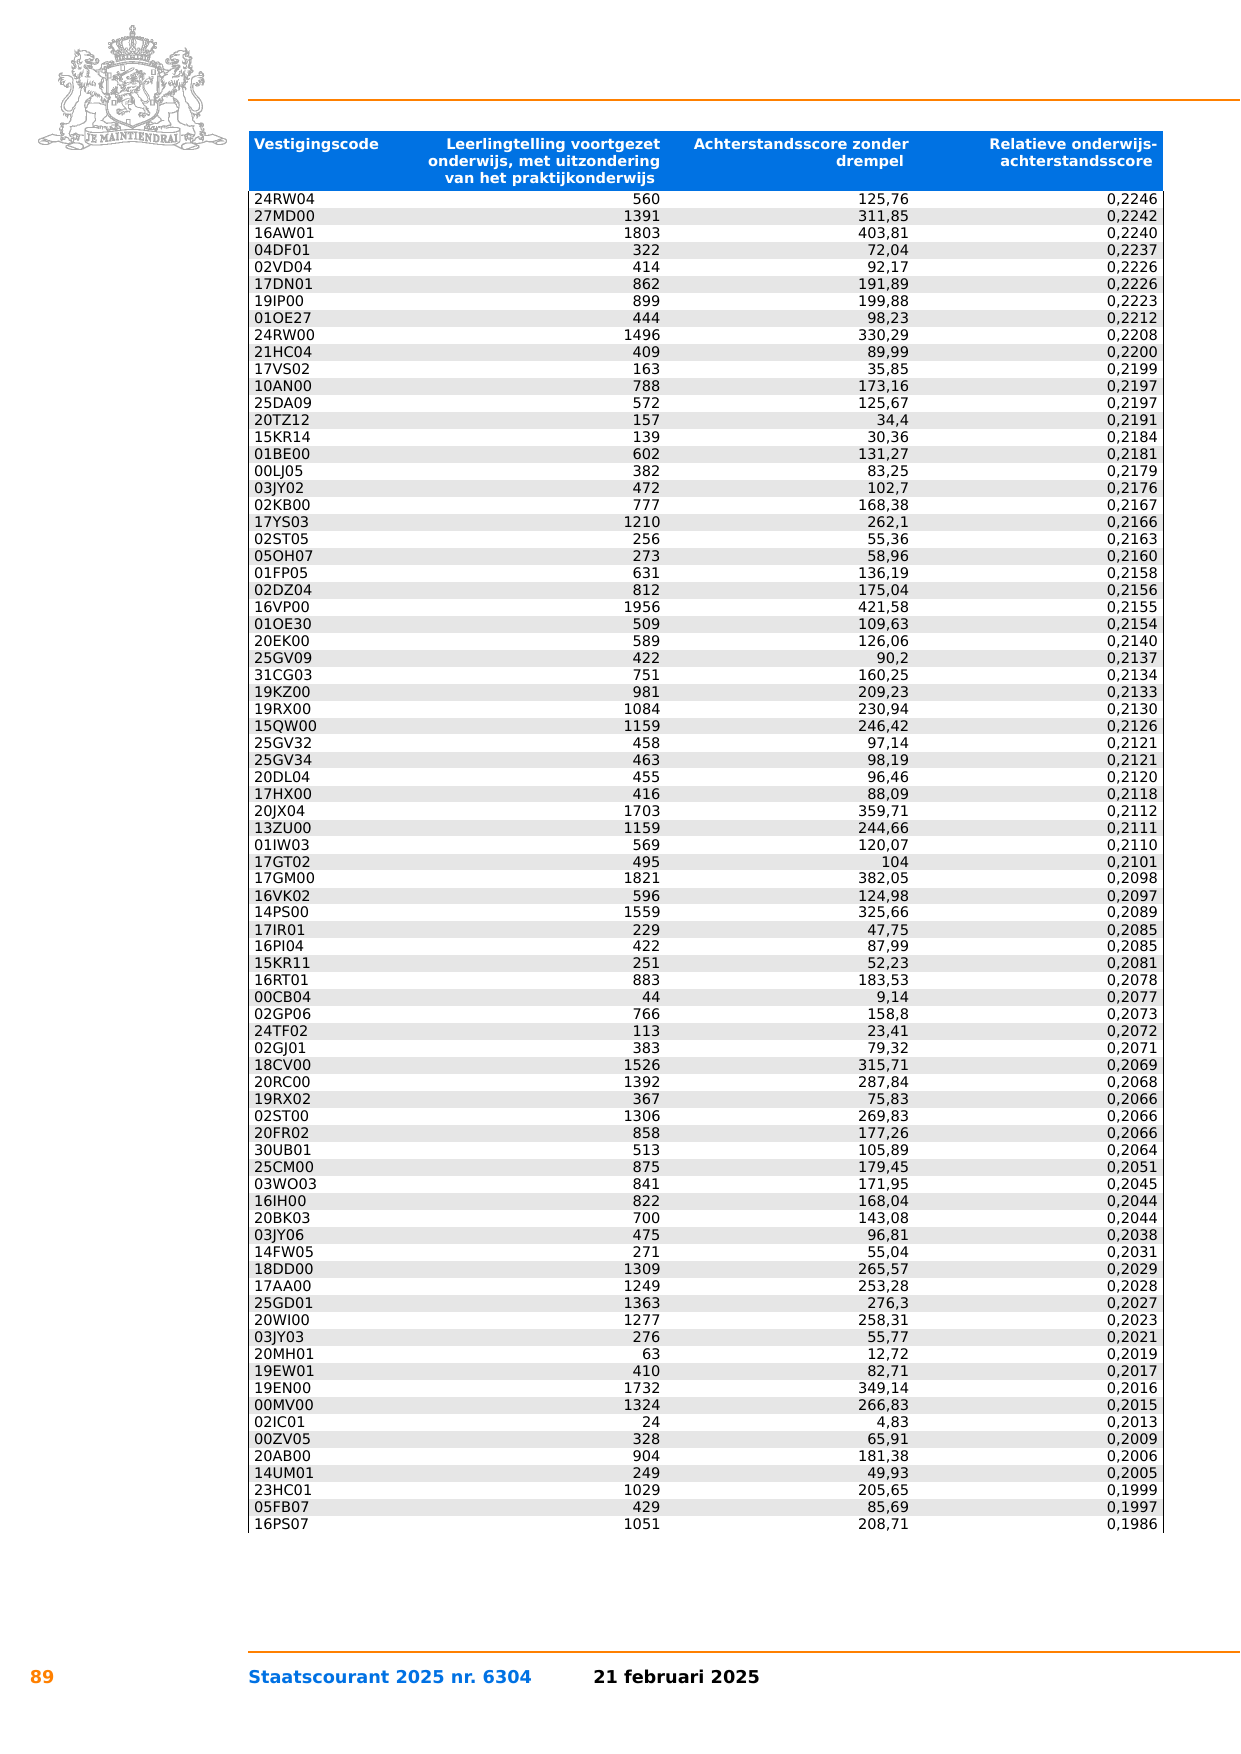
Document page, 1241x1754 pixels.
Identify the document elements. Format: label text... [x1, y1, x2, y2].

table_cell 0,2045 [915, 1176, 1163, 1193]
table_cell 02DZ04 [249, 582, 417, 599]
table_cell 382,05 [666, 870, 915, 887]
table_cell 88,09 [666, 786, 915, 802]
table_cell 258,31 [666, 1312, 915, 1329]
table_cell 31CG03 [249, 667, 417, 684]
table_cell 359,71 [666, 803, 915, 819]
table_cell 0,2064 [915, 1142, 1163, 1159]
table_cell 126,06 [666, 633, 915, 650]
table_cell 25GV34 [249, 752, 417, 768]
table_cell 02VD04 [249, 259, 417, 276]
table_cell 104 [666, 854, 915, 870]
table_header Achterstandsscore zonder drempel [666, 131, 915, 191]
table_cell 15KR11 [249, 955, 417, 972]
table_cell 788 [418, 378, 666, 395]
table_cell 700 [418, 1210, 666, 1227]
table_cell 328 [418, 1431, 666, 1448]
table_cell 862 [418, 276, 666, 293]
table_cell 1309 [418, 1261, 666, 1278]
table_cell 1324 [418, 1397, 666, 1414]
table_cell 0,1997 [915, 1499, 1163, 1516]
table_cell 205,65 [666, 1482, 915, 1499]
table_cell 0,2137 [915, 650, 1163, 667]
table_cell 0,2163 [915, 531, 1163, 548]
table_cell 44 [418, 989, 666, 1006]
table_cell 23,41 [666, 1023, 915, 1040]
table_cell 17GT02 [249, 854, 417, 870]
table_cell 0,2016 [915, 1380, 1163, 1397]
table_cell 17IR01 [249, 921, 417, 938]
table_cell 181,38 [666, 1448, 915, 1465]
table_cell 14UM01 [249, 1465, 417, 1482]
table_cell 0,2111 [915, 820, 1163, 836]
table_cell 55,04 [666, 1244, 915, 1261]
table_cell 1159 [418, 718, 666, 734]
table_cell 125,76 [666, 192, 915, 208]
table_cell 131,27 [666, 446, 915, 463]
table_cell 0,2134 [915, 667, 1163, 684]
table_cell 256 [418, 531, 666, 548]
table_cell 02ST05 [249, 531, 417, 548]
table_cell 20MH01 [249, 1346, 417, 1363]
table_cell 0,2044 [915, 1193, 1163, 1210]
table_cell 475 [418, 1227, 666, 1244]
table_cell 1496 [418, 327, 666, 344]
table_cell 1306 [418, 1108, 666, 1125]
table_cell 631 [418, 565, 666, 582]
table_cell 157 [418, 412, 666, 429]
table_cell 0,2181 [915, 446, 1163, 463]
table_cell 0,1986 [915, 1516, 1163, 1533]
table_cell 18DD00 [249, 1261, 417, 1278]
table_cell 422 [418, 650, 666, 667]
table_cell 0,2154 [915, 616, 1163, 633]
table_cell 560 [418, 192, 666, 208]
table_cell 0,2066 [915, 1091, 1163, 1108]
table_cell 0,2066 [915, 1125, 1163, 1142]
table_cell 1803 [418, 225, 666, 242]
table_cell 113 [418, 1023, 666, 1040]
table_cell 0,2027 [915, 1295, 1163, 1312]
table_cell 403,81 [666, 225, 915, 242]
table_cell 0,2073 [915, 1006, 1163, 1023]
table_cell 14PS00 [249, 904, 417, 921]
table_cell 266,83 [666, 1397, 915, 1414]
table_cell 812 [418, 582, 666, 599]
table_cell 171,95 [666, 1176, 915, 1193]
table_cell 315,71 [666, 1057, 915, 1074]
table_cell 472 [418, 480, 666, 497]
table_cell 414 [418, 259, 666, 276]
table_cell 23HC01 [249, 1482, 417, 1499]
table_cell 02ST00 [249, 1108, 417, 1125]
table_cell 120,07 [666, 836, 915, 853]
table_cell 0,2240 [915, 225, 1163, 242]
table_cell 20DL04 [249, 769, 417, 786]
table_cell 0,2140 [915, 633, 1163, 650]
table_cell 410 [418, 1363, 666, 1380]
table_cell 183,53 [666, 972, 915, 989]
table_cell 143,08 [666, 1210, 915, 1227]
table_cell 03JY02 [249, 480, 417, 497]
table_cell 03JY06 [249, 1227, 417, 1244]
table_cell 0,2208 [915, 327, 1163, 344]
table_cell 330,29 [666, 327, 915, 344]
table_cell 16VP00 [249, 599, 417, 616]
table_cell 1526 [418, 1057, 666, 1074]
table_cell 27MD00 [249, 208, 417, 225]
table_cell 21HC04 [249, 344, 417, 361]
table_cell 158,8 [666, 1006, 915, 1023]
table_cell 509 [418, 616, 666, 633]
table_cell 1210 [418, 514, 666, 531]
table_cell 96,81 [666, 1227, 915, 1244]
table_cell 10AN00 [249, 378, 417, 395]
table_cell 55,77 [666, 1329, 915, 1346]
table_cell 175,04 [666, 582, 915, 599]
table_cell 19RX00 [249, 701, 417, 718]
table_cell 230,94 [666, 701, 915, 718]
table_cell 1159 [418, 820, 666, 836]
table_cell 199,88 [666, 293, 915, 310]
table_cell 17DN01 [249, 276, 417, 293]
table_cell 02IC01 [249, 1414, 417, 1431]
table_cell 20RC00 [249, 1074, 417, 1091]
table_cell 01OE30 [249, 616, 417, 633]
table_cell 1392 [418, 1074, 666, 1091]
table_cell 0,2085 [915, 938, 1163, 955]
table_cell 25GD01 [249, 1295, 417, 1312]
table_cell 19KZ00 [249, 684, 417, 701]
table_cell 265,57 [666, 1261, 915, 1278]
table_cell 109,63 [666, 616, 915, 633]
table_cell 15QW00 [249, 718, 417, 734]
table_cell 72,04 [666, 242, 915, 259]
table_cell 1956 [418, 599, 666, 616]
table_cell 16AW01 [249, 225, 417, 242]
table_cell 0,2226 [915, 276, 1163, 293]
table_cell 0,2029 [915, 1261, 1163, 1278]
table_cell 1821 [418, 870, 666, 887]
table_cell 589 [418, 633, 666, 650]
table_cell 02KB00 [249, 497, 417, 514]
table_cell 82,71 [666, 1363, 915, 1380]
table_cell 602 [418, 446, 666, 463]
table_cell 24TF02 [249, 1023, 417, 1040]
table_cell 0,2242 [915, 208, 1163, 225]
table_cell 18CV00 [249, 1057, 417, 1074]
table_cell 0,2017 [915, 1363, 1163, 1380]
table_cell 0,2199 [915, 361, 1163, 378]
table_cell 0,2006 [915, 1448, 1163, 1465]
table_cell 96,46 [666, 769, 915, 786]
table_cell 30,36 [666, 429, 915, 446]
table_cell 0,2005 [915, 1465, 1163, 1482]
table_cell 429 [418, 1499, 666, 1516]
table_cell 1703 [418, 803, 666, 819]
table_cell 168,38 [666, 497, 915, 514]
table_cell 513 [418, 1142, 666, 1159]
table_cell 0,1999 [915, 1482, 1163, 1499]
table_cell 322 [418, 242, 666, 259]
table_cell 0,2069 [915, 1057, 1163, 1074]
table_cell 25CM00 [249, 1159, 417, 1176]
table_cell 0,2071 [915, 1040, 1163, 1057]
table_cell 24RW00 [249, 327, 417, 344]
table_cell 0,2112 [915, 803, 1163, 819]
table_cell 163 [418, 361, 666, 378]
table_cell 35,85 [666, 361, 915, 378]
table_cell 63 [418, 1346, 666, 1363]
table_cell 92,17 [666, 259, 915, 276]
table_cell 17VS02 [249, 361, 417, 378]
table_cell 0,2078 [915, 972, 1163, 989]
picture [38, 25, 227, 150]
table_cell 05FB07 [249, 1499, 417, 1516]
table_cell 0,2051 [915, 1159, 1163, 1176]
table_cell 105,89 [666, 1142, 915, 1159]
table_cell 0,2013 [915, 1414, 1163, 1431]
table_cell 0,2038 [915, 1227, 1163, 1244]
table_cell 05OH07 [249, 548, 417, 565]
table_cell 246,42 [666, 718, 915, 734]
table_cell 30UB01 [249, 1142, 417, 1159]
table_cell 858 [418, 1125, 666, 1142]
table_cell 0,2097 [915, 888, 1163, 904]
table_cell 19EN00 [249, 1380, 417, 1397]
table_cell 15KR14 [249, 429, 417, 446]
table_cell 777 [418, 497, 666, 514]
table_cell 382 [418, 463, 666, 480]
table_cell 251 [418, 955, 666, 972]
table_cell 981 [418, 684, 666, 701]
table_cell 0,2110 [915, 836, 1163, 853]
table_cell 01IW03 [249, 836, 417, 853]
table_cell 0,2126 [915, 718, 1163, 734]
table_cell 14FW05 [249, 1244, 417, 1261]
table_cell 0,2160 [915, 548, 1163, 565]
table_cell 273 [418, 548, 666, 565]
table_cell 0,2200 [915, 344, 1163, 361]
table_cell 1051 [418, 1516, 666, 1533]
table_cell 276,3 [666, 1295, 915, 1312]
table_header Leerlingtelling voortgezet onderwijs, met uitzondering van het praktijkonderwijs [418, 131, 666, 191]
table_cell 25DA09 [249, 395, 417, 412]
table_cell 904 [418, 1448, 666, 1465]
table_cell 0,2021 [915, 1329, 1163, 1346]
table_cell 01BE00 [249, 446, 417, 463]
table_cell 0,2009 [915, 1431, 1163, 1448]
table_cell 751 [418, 667, 666, 684]
table_cell 416 [418, 786, 666, 802]
table_cell 98,23 [666, 310, 915, 327]
table_cell 124,98 [666, 888, 915, 904]
table_cell 0,2118 [915, 786, 1163, 802]
table_cell 0,2246 [915, 192, 1163, 208]
table_cell 0,2223 [915, 293, 1163, 310]
table_cell 0,2166 [915, 514, 1163, 531]
table_cell 421,58 [666, 599, 915, 616]
table_cell 444 [418, 310, 666, 327]
table_cell 00CB04 [249, 989, 417, 1006]
table_cell 883 [418, 972, 666, 989]
table_cell 89,99 [666, 344, 915, 361]
table_cell 20TZ12 [249, 412, 417, 429]
table_cell 0,2158 [915, 565, 1163, 582]
table_cell 9,14 [666, 989, 915, 1006]
table_cell 139 [418, 429, 666, 446]
table_cell 269,83 [666, 1108, 915, 1125]
table_cell 0,2184 [915, 429, 1163, 446]
table_cell 0,2044 [915, 1210, 1163, 1227]
table_cell 841 [418, 1176, 666, 1193]
table_cell 00ZV05 [249, 1431, 417, 1448]
table_cell 0,2226 [915, 259, 1163, 276]
table_cell 179,45 [666, 1159, 915, 1176]
table_cell 20FR02 [249, 1125, 417, 1142]
table_cell 875 [418, 1159, 666, 1176]
table_cell 55,36 [666, 531, 915, 548]
table_cell 12,72 [666, 1346, 915, 1363]
table_cell 1249 [418, 1278, 666, 1295]
table_cell 17HX00 [249, 786, 417, 802]
table_cell 19EW01 [249, 1363, 417, 1380]
table_cell 17YS03 [249, 514, 417, 531]
table_cell 0,2130 [915, 701, 1163, 718]
table_cell 367 [418, 1091, 666, 1108]
table_cell 0,2101 [915, 854, 1163, 870]
table_cell 136,19 [666, 565, 915, 582]
table_cell 0,2089 [915, 904, 1163, 921]
table_cell 325,66 [666, 904, 915, 921]
table_cell 24 [418, 1414, 666, 1431]
table_cell 16PI04 [249, 938, 417, 955]
table_cell 1029 [418, 1482, 666, 1499]
table_cell 0,2191 [915, 412, 1163, 429]
table_cell 03WO03 [249, 1176, 417, 1193]
table_cell 19RX02 [249, 1091, 417, 1108]
table_cell 4,83 [666, 1414, 915, 1431]
table_cell 0,2068 [915, 1074, 1163, 1091]
table_cell 97,14 [666, 735, 915, 752]
table_cell 458 [418, 735, 666, 752]
table_cell 0,2179 [915, 463, 1163, 480]
table_cell 0,2081 [915, 955, 1163, 972]
table_cell 00LJ05 [249, 463, 417, 480]
table_cell 0,2121 [915, 752, 1163, 768]
table_cell 229 [418, 921, 666, 938]
table_cell 16RT01 [249, 972, 417, 989]
table_cell 253,28 [666, 1278, 915, 1295]
table_cell 899 [418, 293, 666, 310]
table_cell 271 [418, 1244, 666, 1261]
table_cell 65,91 [666, 1431, 915, 1448]
table_cell 0,2121 [915, 735, 1163, 752]
table_cell 1277 [418, 1312, 666, 1329]
table_cell 383 [418, 1040, 666, 1057]
table_cell 822 [418, 1193, 666, 1210]
table_cell 569 [418, 836, 666, 853]
table_cell 79,32 [666, 1040, 915, 1057]
table_cell 287,84 [666, 1074, 915, 1091]
table_cell 0,2077 [915, 989, 1163, 1006]
table_cell 191,89 [666, 276, 915, 293]
table_cell 98,19 [666, 752, 915, 768]
table_cell 177,26 [666, 1125, 915, 1142]
table_cell 0,2197 [915, 395, 1163, 412]
table_cell 102,7 [666, 480, 915, 497]
table_cell 17AA00 [249, 1278, 417, 1295]
table_header Relatieve onderwijs-achterstandsscore [915, 131, 1163, 191]
table_cell 0,2031 [915, 1244, 1163, 1261]
table_cell 49,93 [666, 1465, 915, 1482]
table_cell 02GP06 [249, 1006, 417, 1023]
table_cell 20JX04 [249, 803, 417, 819]
table_cell 276 [418, 1329, 666, 1346]
table_cell 0,2120 [915, 769, 1163, 786]
table_cell 1391 [418, 208, 666, 225]
table_cell 20AB00 [249, 1448, 417, 1465]
table_cell 03JY03 [249, 1329, 417, 1346]
table_cell 47,75 [666, 921, 915, 938]
table_cell 0,2066 [915, 1108, 1163, 1125]
table_cell 173,16 [666, 378, 915, 395]
table_cell 0,2156 [915, 582, 1163, 599]
table_cell 04DF01 [249, 242, 417, 259]
table_cell 249 [418, 1465, 666, 1482]
table_cell 0,2072 [915, 1023, 1163, 1040]
table_cell 24RW04 [249, 192, 417, 208]
table_cell 0,2023 [915, 1312, 1163, 1329]
table_cell 1084 [418, 701, 666, 718]
table_cell 1363 [418, 1295, 666, 1312]
table_cell 02GJ01 [249, 1040, 417, 1057]
table_cell 01OE27 [249, 310, 417, 327]
table_cell 75,83 [666, 1091, 915, 1108]
table_cell 208,71 [666, 1516, 915, 1533]
table_cell 455 [418, 769, 666, 786]
table_cell 0,2212 [915, 310, 1163, 327]
table_cell 209,23 [666, 684, 915, 701]
table_cell 0,2197 [915, 378, 1163, 395]
table_cell 572 [418, 395, 666, 412]
table_cell 0,2019 [915, 1346, 1163, 1363]
table_cell 58,96 [666, 548, 915, 565]
table_cell 16PS07 [249, 1516, 417, 1533]
table_cell 463 [418, 752, 666, 768]
table_cell 0,2237 [915, 242, 1163, 259]
table_cell 262,1 [666, 514, 915, 531]
table_cell 17GM00 [249, 870, 417, 887]
table_cell 349,14 [666, 1380, 915, 1397]
table_cell 90,2 [666, 650, 915, 667]
table_cell 1732 [418, 1380, 666, 1397]
table_cell 168,04 [666, 1193, 915, 1210]
table_cell 16IH00 [249, 1193, 417, 1210]
table_cell 0,2133 [915, 684, 1163, 701]
table_cell 0,2028 [915, 1278, 1163, 1295]
table_cell 25GV09 [249, 650, 417, 667]
table_cell 20EK00 [249, 633, 417, 650]
table_cell 52,23 [666, 955, 915, 972]
table_cell 0,2155 [915, 599, 1163, 616]
table_header Vestigingscode [249, 131, 417, 191]
table_cell 1559 [418, 904, 666, 921]
table_cell 25GV32 [249, 735, 417, 752]
table_cell 20WI00 [249, 1312, 417, 1329]
table_cell 83,25 [666, 463, 915, 480]
table_cell 20BK03 [249, 1210, 417, 1227]
table_cell 409 [418, 344, 666, 361]
table_cell 0,2098 [915, 870, 1163, 887]
table_cell 16VK02 [249, 888, 417, 904]
table_cell 01FP05 [249, 565, 417, 582]
table_cell 0,2167 [915, 497, 1163, 514]
table_cell 0,2015 [915, 1397, 1163, 1414]
table_cell 0,2085 [915, 921, 1163, 938]
table_cell 34,4 [666, 412, 915, 429]
table_cell 160,25 [666, 667, 915, 684]
table_cell 125,67 [666, 395, 915, 412]
table_cell 87,99 [666, 938, 915, 955]
table_cell 596 [418, 888, 666, 904]
table_cell 00MV00 [249, 1397, 417, 1414]
table_cell 85,69 [666, 1499, 915, 1516]
table_cell 422 [418, 938, 666, 955]
table_cell 495 [418, 854, 666, 870]
table_cell 19IP00 [249, 293, 417, 310]
table_cell 13ZU00 [249, 820, 417, 836]
table_cell 0,2176 [915, 480, 1163, 497]
table_cell 766 [418, 1006, 666, 1023]
table_cell 311,85 [666, 208, 915, 225]
table_cell 244,66 [666, 820, 915, 836]
